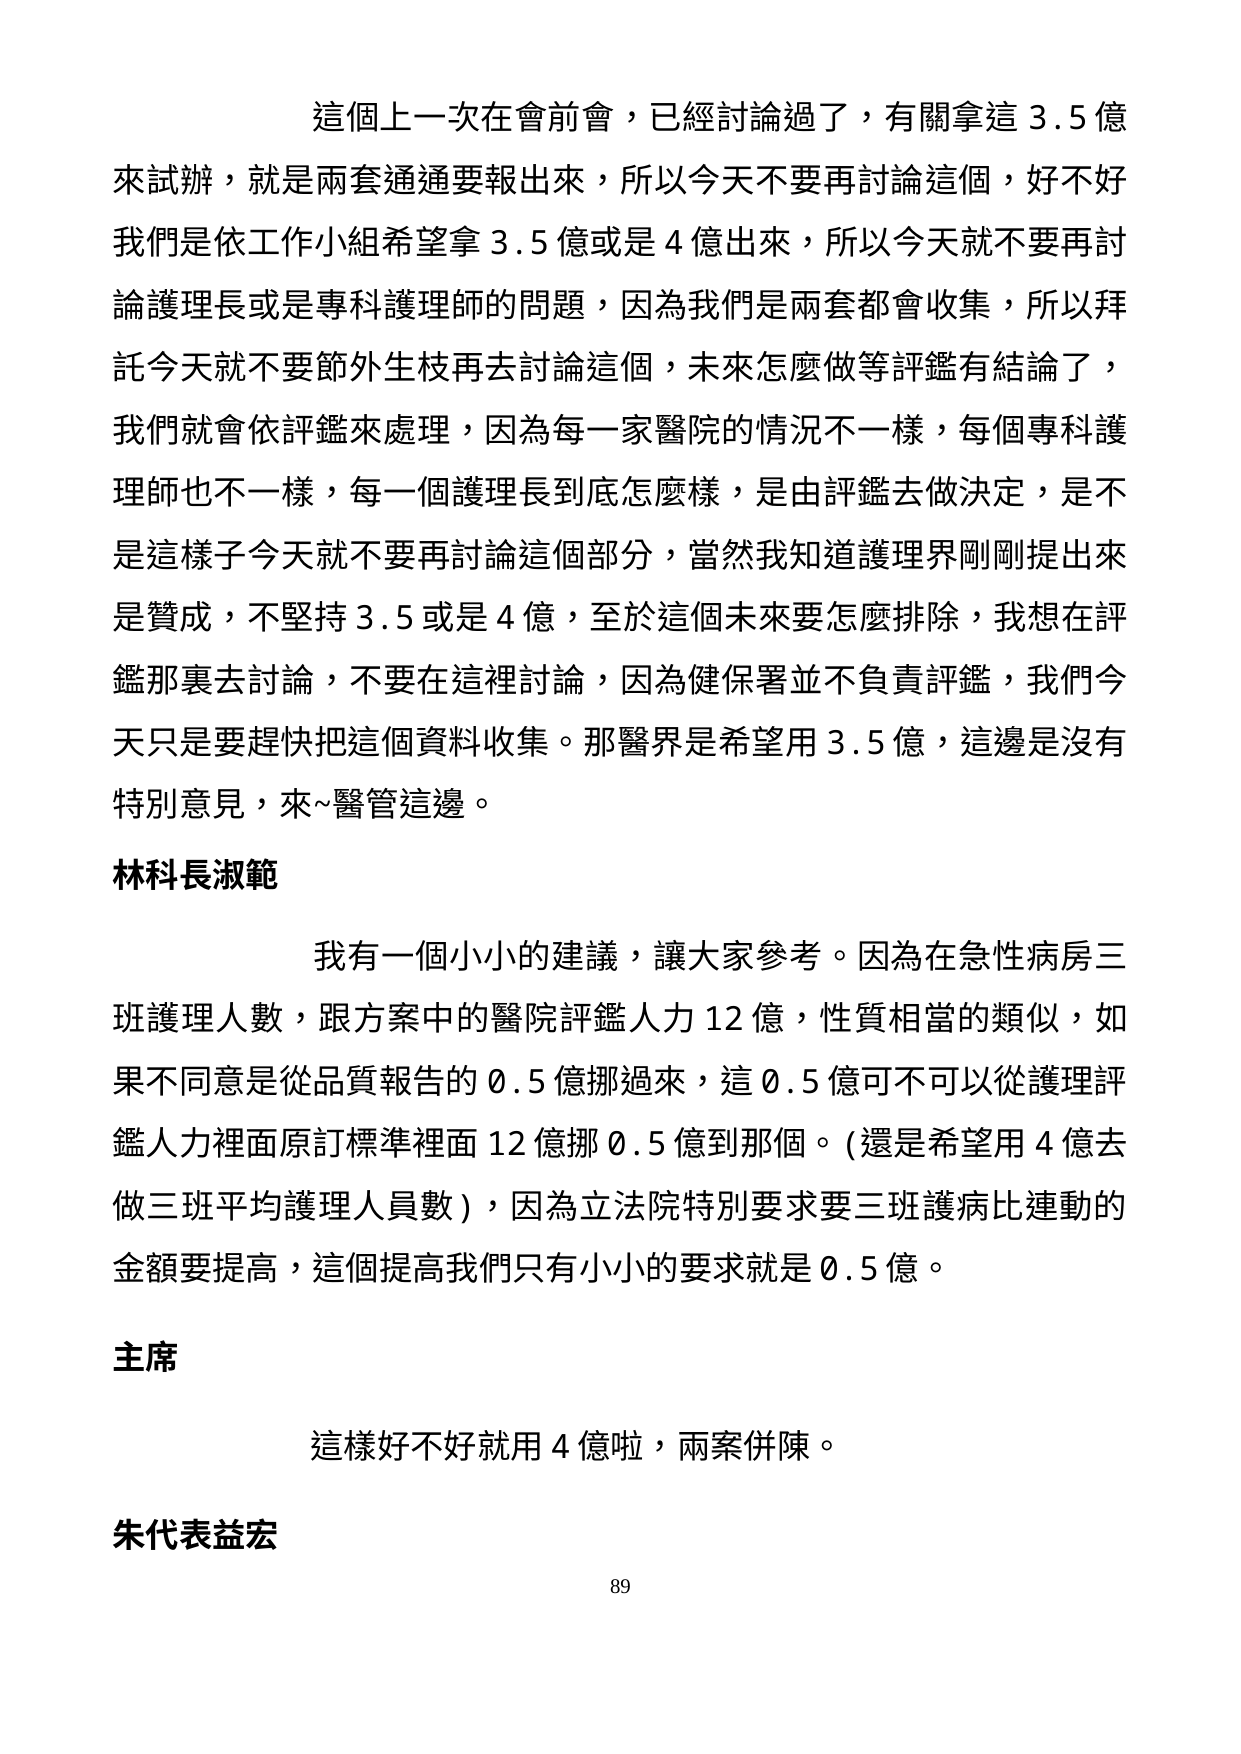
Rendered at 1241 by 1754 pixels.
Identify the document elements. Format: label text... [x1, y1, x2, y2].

text 林科長淑範 [112, 831, 1128, 893]
text 這樣好不好就用4億啦，兩案併陳。 [112, 1402, 1128, 1464]
text 朱代表益宏 [112, 1491, 1128, 1553]
text 我有一個小小的建議，讓大家參考。因為在急性病房三班護理人數，跟方案中的醫院評鑑人力12億，性質相當的類似，如果不同意是從品質報告的0.5億挪過來，這0.5億可不可以從護理評鑑人力裡面原訂標準裡面12億挪0.5億到那個。(還是希望用4億去做三班平均護理人員數)，因為立法院特別要求要三班護病比連動的金額要提高，這個提高我們只有小小的要求就是0.5億。 [112, 912, 1128, 1287]
text 這個上一次在會前會，已經討論過了，有關拿這3.5億來試辦，就是兩套通通要報出來，所以今天不要再討論這個，好不好？我們是依工作小組希望拿3.5億或是4億出來，所以今天就不要再討論護理長或是專科護理師的問題，因為我們是兩套都會收集，所以拜託今天就不要節外生枝再去討論這個，未來怎麼做等評鑑有結論了，我們就會依評鑑來處理，因為每一家醫院的情況不一樣，每個專科護理師也不一樣，每一個護理長到底怎麼樣，是由評鑑去做決定，是不是這樣子今天就不要再討論這個部分，當然我知道護理界剛剛提出來是贊成，不堅持3.5或是4億，至於這個未來要怎麼排除，我想在評鑑那裏去討論，不要在這裡討論，因為健保署並不負責評鑑，我們今天只是要趕快把這個資料收集。那醫界是希望用3.5億，這邊是沒有特別意見，來~醫管這邊。 [112, 73, 1128, 823]
text 主席 [112, 1313, 1128, 1376]
